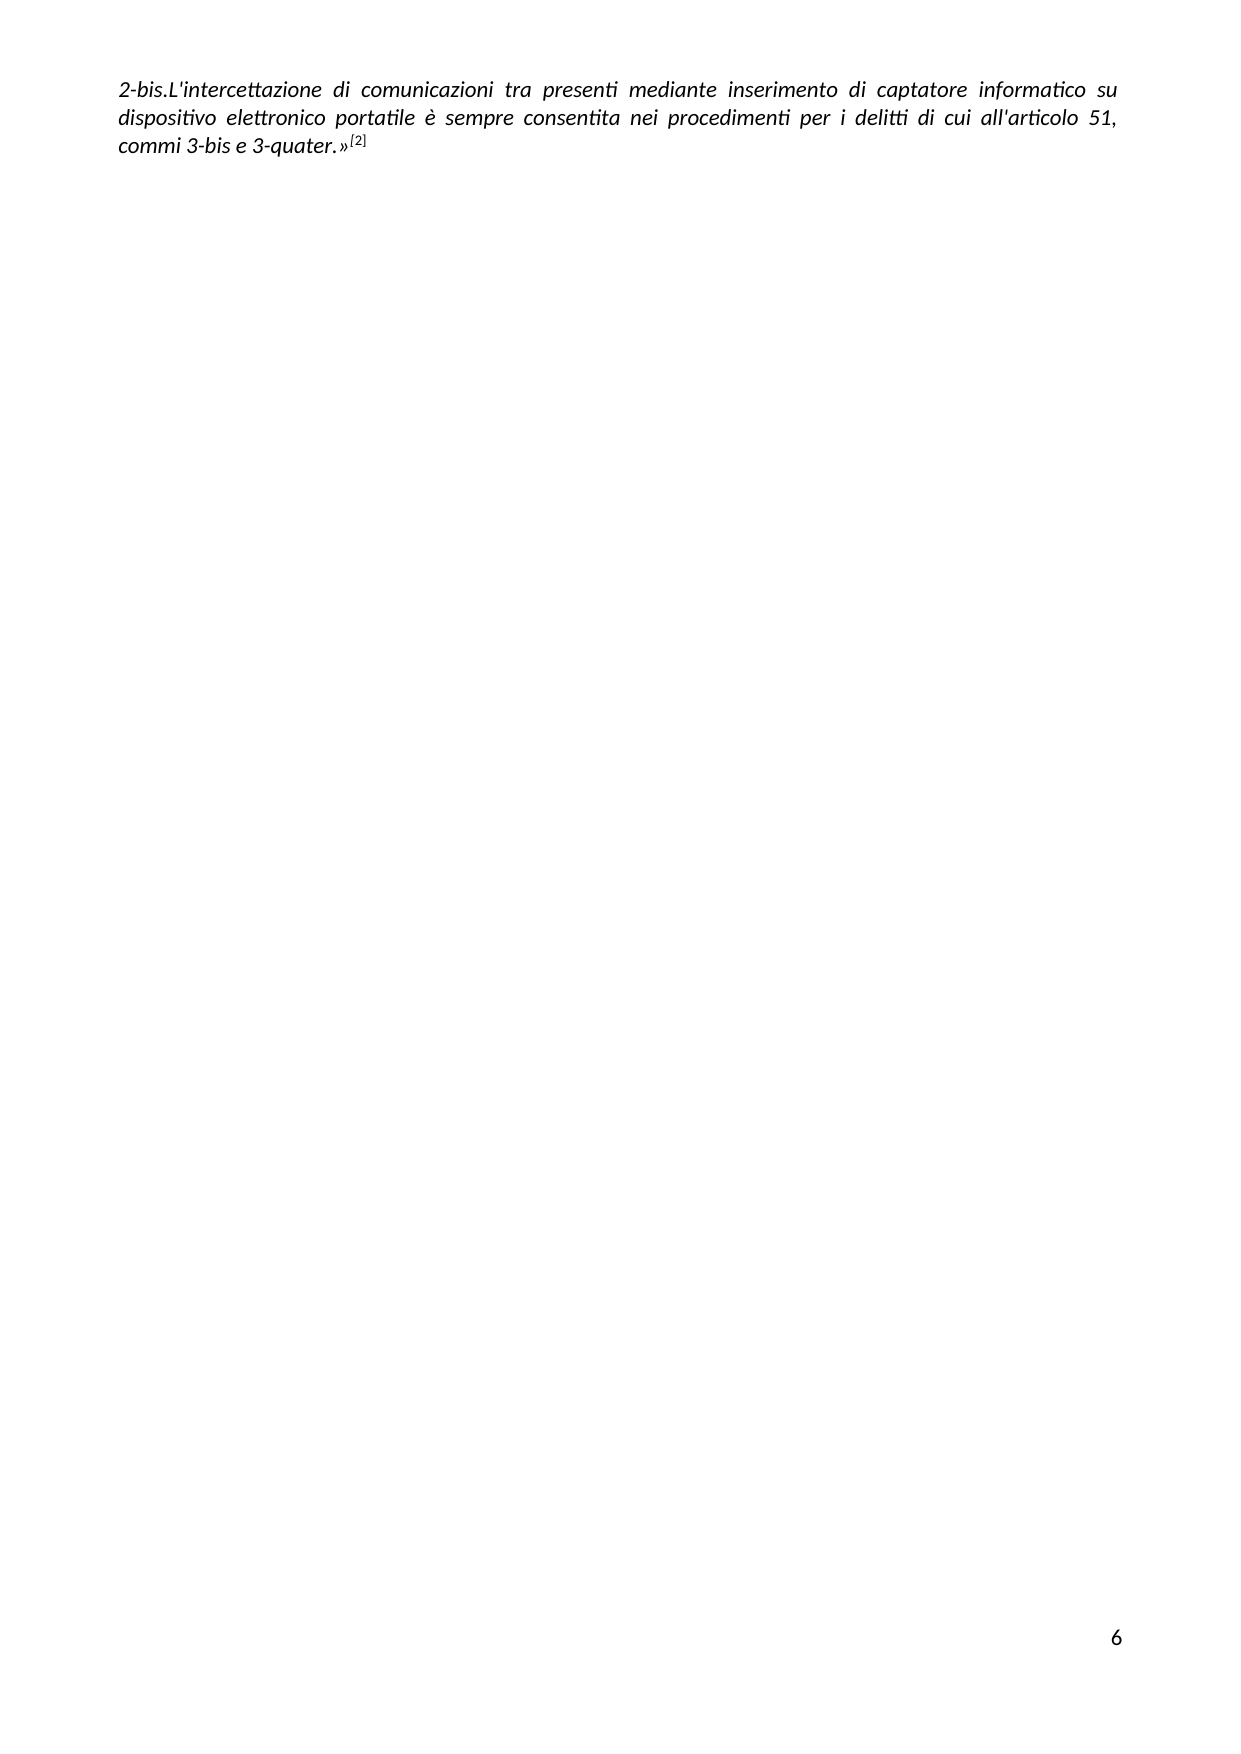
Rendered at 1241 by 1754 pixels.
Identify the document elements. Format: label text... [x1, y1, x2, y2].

text 2-bis.L'intercettazione di comunicazioni tra presenti mediante inserimento di captatore informatico su dispositivo elettronico portatile è sempre consentita nei procedimenti per i delitti di cui all'articolo 51, commi 3-bis e 3-quater.»[2] [118, 75, 1122, 159]
